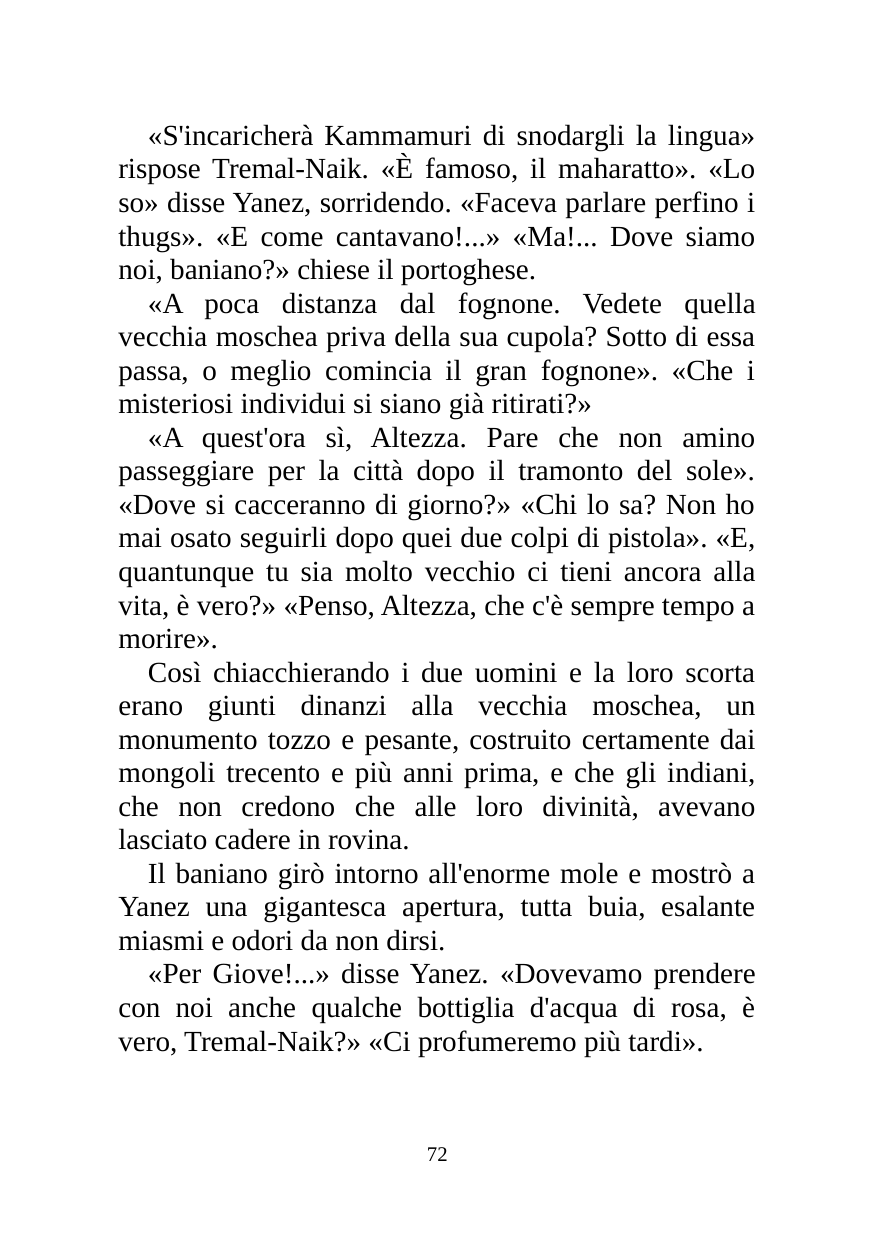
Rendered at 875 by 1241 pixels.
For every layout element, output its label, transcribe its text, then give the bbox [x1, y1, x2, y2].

text «Per Giove!...» disse Yanez. «Dovevamo prendere con noi anche qualche bottiglia d'acqua di rosa, è vero, Tremal-Naik?» «Ci profumeremo più tardi». [118, 957, 756, 1057]
text Il baniano girò intorno all'enorme mole e mostrò a Yanez una gigantesca apertura, tutta buia, esalante miasmi e odori da non dirsi. [118, 856, 756, 957]
text Così chiacchierando i due uomini e la loro scorta erano giunti dinanzi alla vecchia moschea, un monumento tozzo e pesante, costruito certamente dai mongoli trecento e più anni prima, e che gli indiani, che non credono che alle loro divinità, avevano lasciato cadere in rovina. [118, 655, 756, 856]
text «S'incaricherà Kammamuri di snodargli la lingua» rispose Tremal-Naik. «È famoso, il maharatto». «Lo so» disse Yanez, sorridendo. «Faceva parlare perfino i thugs». «E come cantavano!...» «Ma!... Dove siamo noi, baniano?» chiese il portoghese. [118, 118, 756, 286]
text «A quest'ora sì, Altezza. Pare che non amino passeggiare per la città dopo il tramonto del sole». «Dove si cacceranno di giorno?» «Chi lo sa? Non ho mai osato seguirli dopo quei due colpi di pistola». «E, quantunque tu sia molto vecchio ci tieni ancora alla vita, è vero?» «Penso, Altezza, che c'è sempre tempo a morire». [118, 420, 756, 655]
text «A poca distanza dal fognone. Vedete quella vecchia moschea priva della sua cupola? Sotto di essa passa, o meglio comincia il gran fognone». «Che i misteriosi individui si siano già ritirati?» [118, 286, 756, 420]
